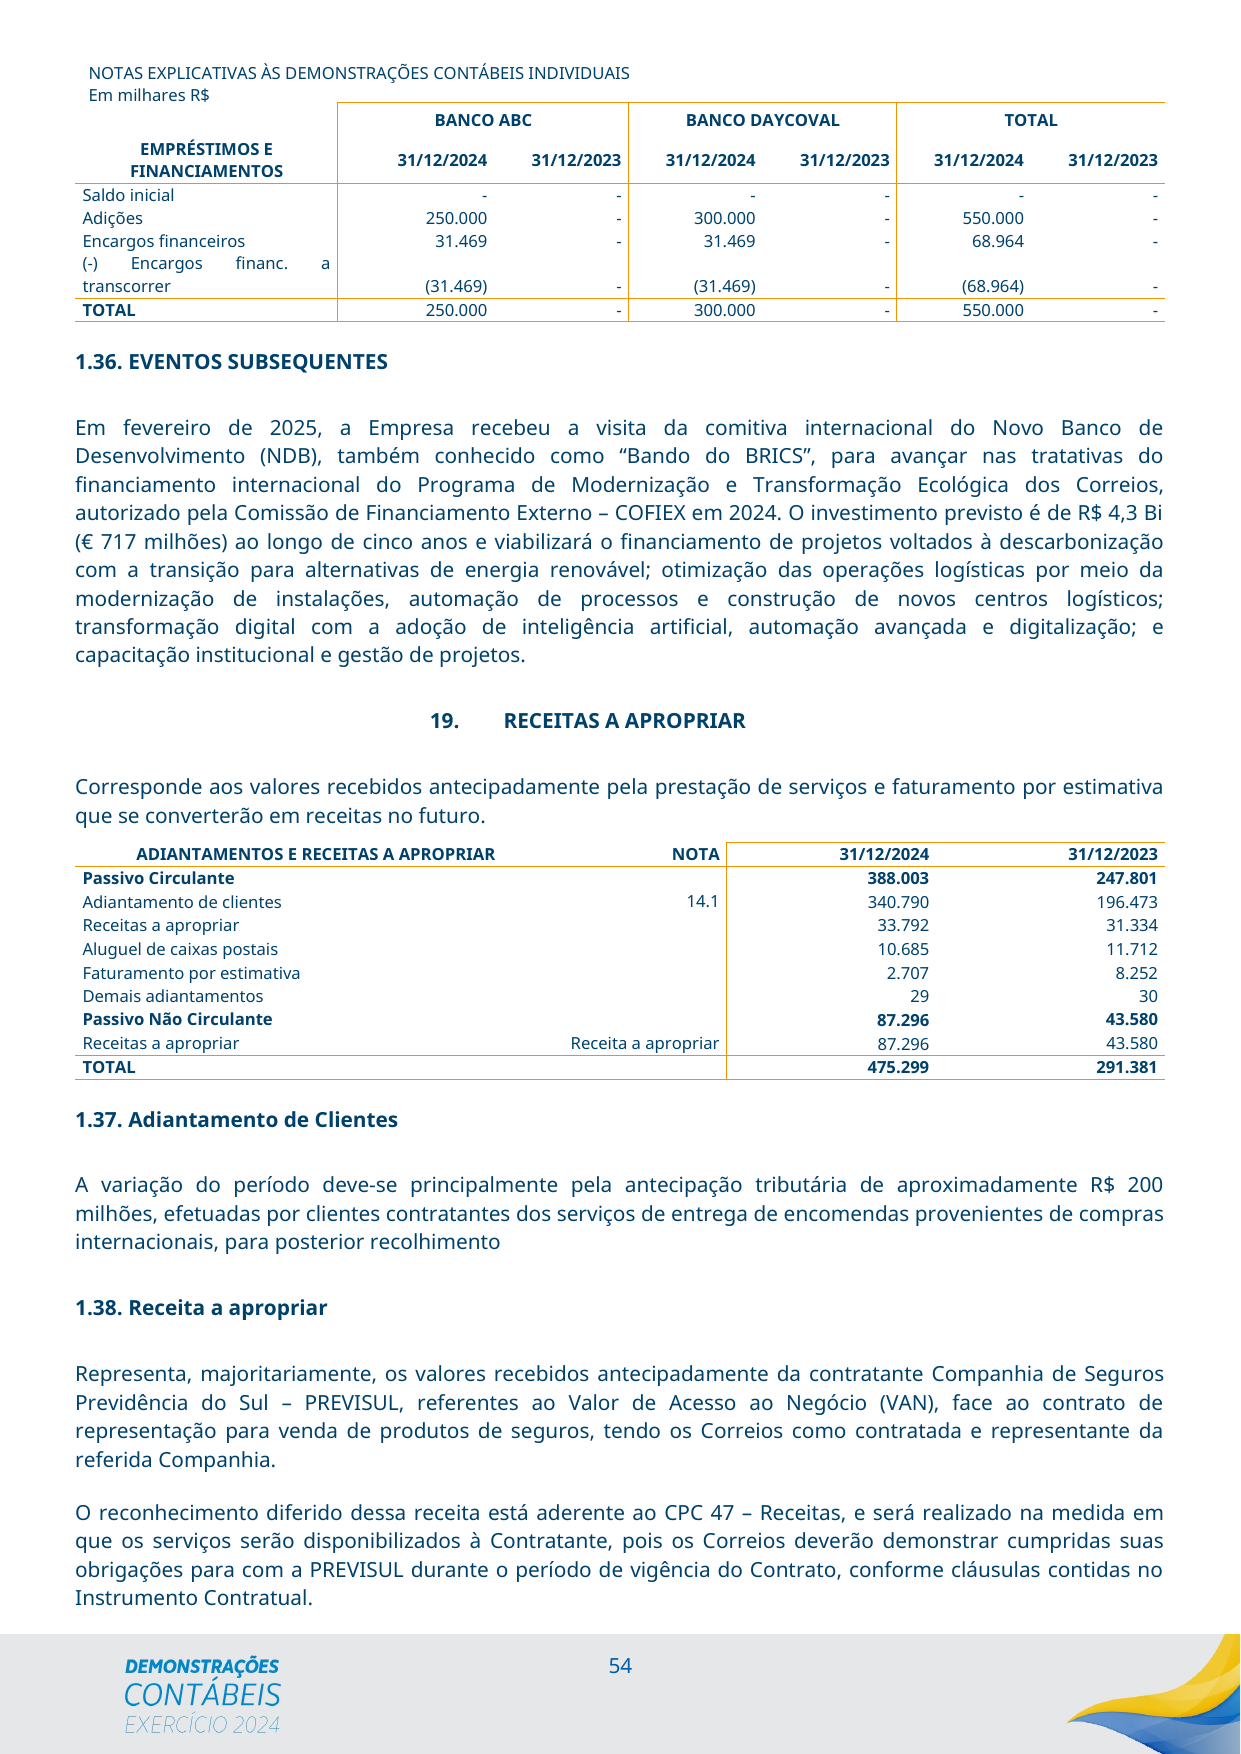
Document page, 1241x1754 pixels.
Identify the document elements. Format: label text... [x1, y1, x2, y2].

table_cell 43.580 [936, 1008, 1165, 1031]
table_cell (68.964) [897, 252, 1031, 297]
table_cell 68.964 [897, 229, 1031, 252]
table_cell 10.685 [727, 937, 936, 960]
table_header BANCO ABC [338, 113, 628, 137]
table_cell (-) Encargos financ. a transcorrer [75, 252, 337, 297]
table_cell 31/12/2023 [494, 138, 628, 183]
table_cell 87.296 [727, 1008, 936, 1031]
subtitle RECEITAS A APROPRIAR [429, 707, 1165, 735]
table_cell 340.790 [727, 889, 936, 913]
table_cell 300.000 [629, 207, 763, 229]
table_cell - [1031, 229, 1165, 252]
table_cell Adições [75, 207, 337, 229]
table_cell - [494, 252, 628, 297]
table_cell - [338, 184, 494, 207]
table_cell 300.000 [629, 299, 763, 321]
list EVENTOS SUBSEQUENTES [75, 347, 1165, 376]
table_cell Saldo inicial [75, 184, 337, 207]
table_cell 550.000 [897, 207, 1031, 229]
table_cell - [763, 299, 896, 321]
table_cell 31.334 [936, 913, 1165, 937]
table_cell 43.580 [936, 1031, 1165, 1055]
table_cell - [494, 229, 628, 252]
table_cell [556, 913, 726, 937]
table_cell [556, 1056, 726, 1079]
table_cell 291.381 [936, 1056, 1165, 1079]
table_cell [556, 1008, 726, 1031]
table_cell 31.469 [338, 229, 494, 252]
table_cell Receitas a apropriar [75, 1031, 556, 1055]
table_cell [556, 867, 726, 889]
table_cell 475.299 [727, 1056, 936, 1079]
table_cell [556, 984, 726, 1008]
list Receita a apropriar [75, 1293, 1165, 1322]
table_cell 87.296 [727, 1031, 936, 1055]
table_cell [556, 937, 726, 960]
table_cell - [763, 252, 896, 297]
table_cell Aluguel de caixas postais [75, 937, 556, 960]
table_cell 31.469 [629, 229, 763, 252]
table_cell - [494, 184, 628, 207]
table_cell - [629, 184, 763, 207]
table_cell [556, 960, 726, 984]
table_cell (31.469) [338, 252, 494, 297]
table_cell 31/12/2024 [629, 138, 763, 183]
text Corresponde aos valores recebidos antecipadamente pela prestação de serviços e faturamento por estimativa que se converterão em receitas no futuro. [75, 772, 1165, 829]
table_cell Passivo Circulante [75, 867, 556, 889]
table_cell - [1031, 207, 1165, 229]
table_cell 250.000 [338, 299, 494, 321]
table_cell 31/12/2024 [897, 138, 1031, 183]
table_cell - [897, 184, 1031, 207]
table_cell 11.712 [936, 937, 1165, 960]
table_cell 31/12/2023 [763, 138, 896, 183]
table_cell 247.801 [936, 867, 1165, 889]
table_cell Receitas a apropriar [75, 913, 556, 937]
table_cell TOTAL [75, 1056, 556, 1079]
table_cell 31/12/2024 [338, 138, 494, 183]
table_cell 33.792 [727, 913, 936, 937]
table_cell - [763, 184, 896, 207]
table_cell 196.473 [936, 889, 1165, 913]
table_cell TOTAL [75, 299, 337, 321]
text Representa, majoritariamente, os valores recebidos antecipadamente da contratante Companhia de Seguros Previdência do Sul – PREVISUL, referentes ao Valor de Acesso ao Negócio (VAN), face ao contrato de representação para venda de produtos de seguros, tendo os Correios como contratada e representante da referida Companhia. [75, 1359, 1165, 1473]
table_cell Demais adiantamentos [75, 984, 556, 1008]
table_cell - [494, 207, 628, 229]
table_cell Faturamento por estimativa [75, 960, 556, 984]
table_cell - [1031, 299, 1165, 321]
table_header 31/12/2023 [936, 843, 1165, 866]
table_cell (31.469) [629, 252, 763, 297]
table_header ADIANTAMENTOS E RECEITAS A APROPRIAR [75, 842, 556, 866]
table_header BANCO DAYCOVAL [629, 113, 896, 137]
table_cell 30 [936, 984, 1165, 1008]
table_cell 31/12/2023 [1031, 138, 1165, 183]
table_cell - [763, 207, 896, 229]
table_cell 8.252 [936, 960, 1165, 984]
table_cell 29 [727, 984, 936, 1008]
table_cell 14.1 [556, 889, 726, 913]
text A variação do período deve-se principalmente pela antecipação tributária de aproximadamente R$ 200 milhões, efetuadas por clientes contratantes dos serviços de entrega de encomendas provenientes de compras internacionais, para posterior recolhimento [75, 1171, 1165, 1256]
table_cell EMPRÉSTIMOS E FINANCIAMENTOS [75, 138, 337, 183]
table_cell 14.2 [556, 1031, 726, 1055]
table_cell Encargos financeiros [75, 229, 337, 252]
table_cell 388.003 [727, 867, 936, 889]
table_cell Adiantamento de clientes [75, 889, 556, 913]
table_cell - [494, 299, 628, 321]
text Em fevereiro de 2025, a Empresa recebeu a visita da comitiva internacional do Novo Banco de Desenvolvimento (NDB), também conhecido como “Bando do BRICS”, para avançar nas tratativas do financiamento internacional do Programa de Modernização e Transformação Ecológica dos Correios, autorizado pela Comissão de Financiamento Externo – COFIEX em 2024. O investimento previsto é de R$ 4,3 Bi (€ 717 milhões) ao longo de cinco anos e viabilizará o financiamento de projetos voltados à descarbonização com a transição para alternativas de energia renovável; otimização das operações logísticas por meio da modernização de instalações, automação de processos e construção de novos centros logísticos; transformação digital com a adoção de inteligência artificial, automação avançada e digitalização; e capacitação institucional e gestão de projetos. [75, 413, 1165, 669]
text O reconhecimento diferido dessa receita está aderente ao CPC 47 – Receitas, e será realizado na medida em que os serviços serão disponibilizados à Contratante, pois os Correios deverão demonstrar cumpridas suas obrigações para com a PREVISUL durante o período de vigência do Contrato, conforme cláusulas contidas no Instrumento Contratual. [75, 1498, 1165, 1612]
table_header 31/12/2024 [727, 843, 936, 866]
table_cell Passivo Não Circulante [75, 1008, 556, 1031]
table_cell - [1031, 184, 1165, 207]
table_header NOTA [556, 842, 726, 866]
table_cell - [763, 229, 896, 252]
table_cell 250.000 [338, 207, 494, 229]
table_header [75, 113, 337, 137]
table_cell 2.707 [727, 960, 936, 984]
table_header TOTAL [897, 113, 1165, 137]
table_cell - [1031, 252, 1165, 297]
table_cell 550.000 [897, 299, 1031, 321]
list Adiantamento de Clientes [75, 1105, 1165, 1133]
